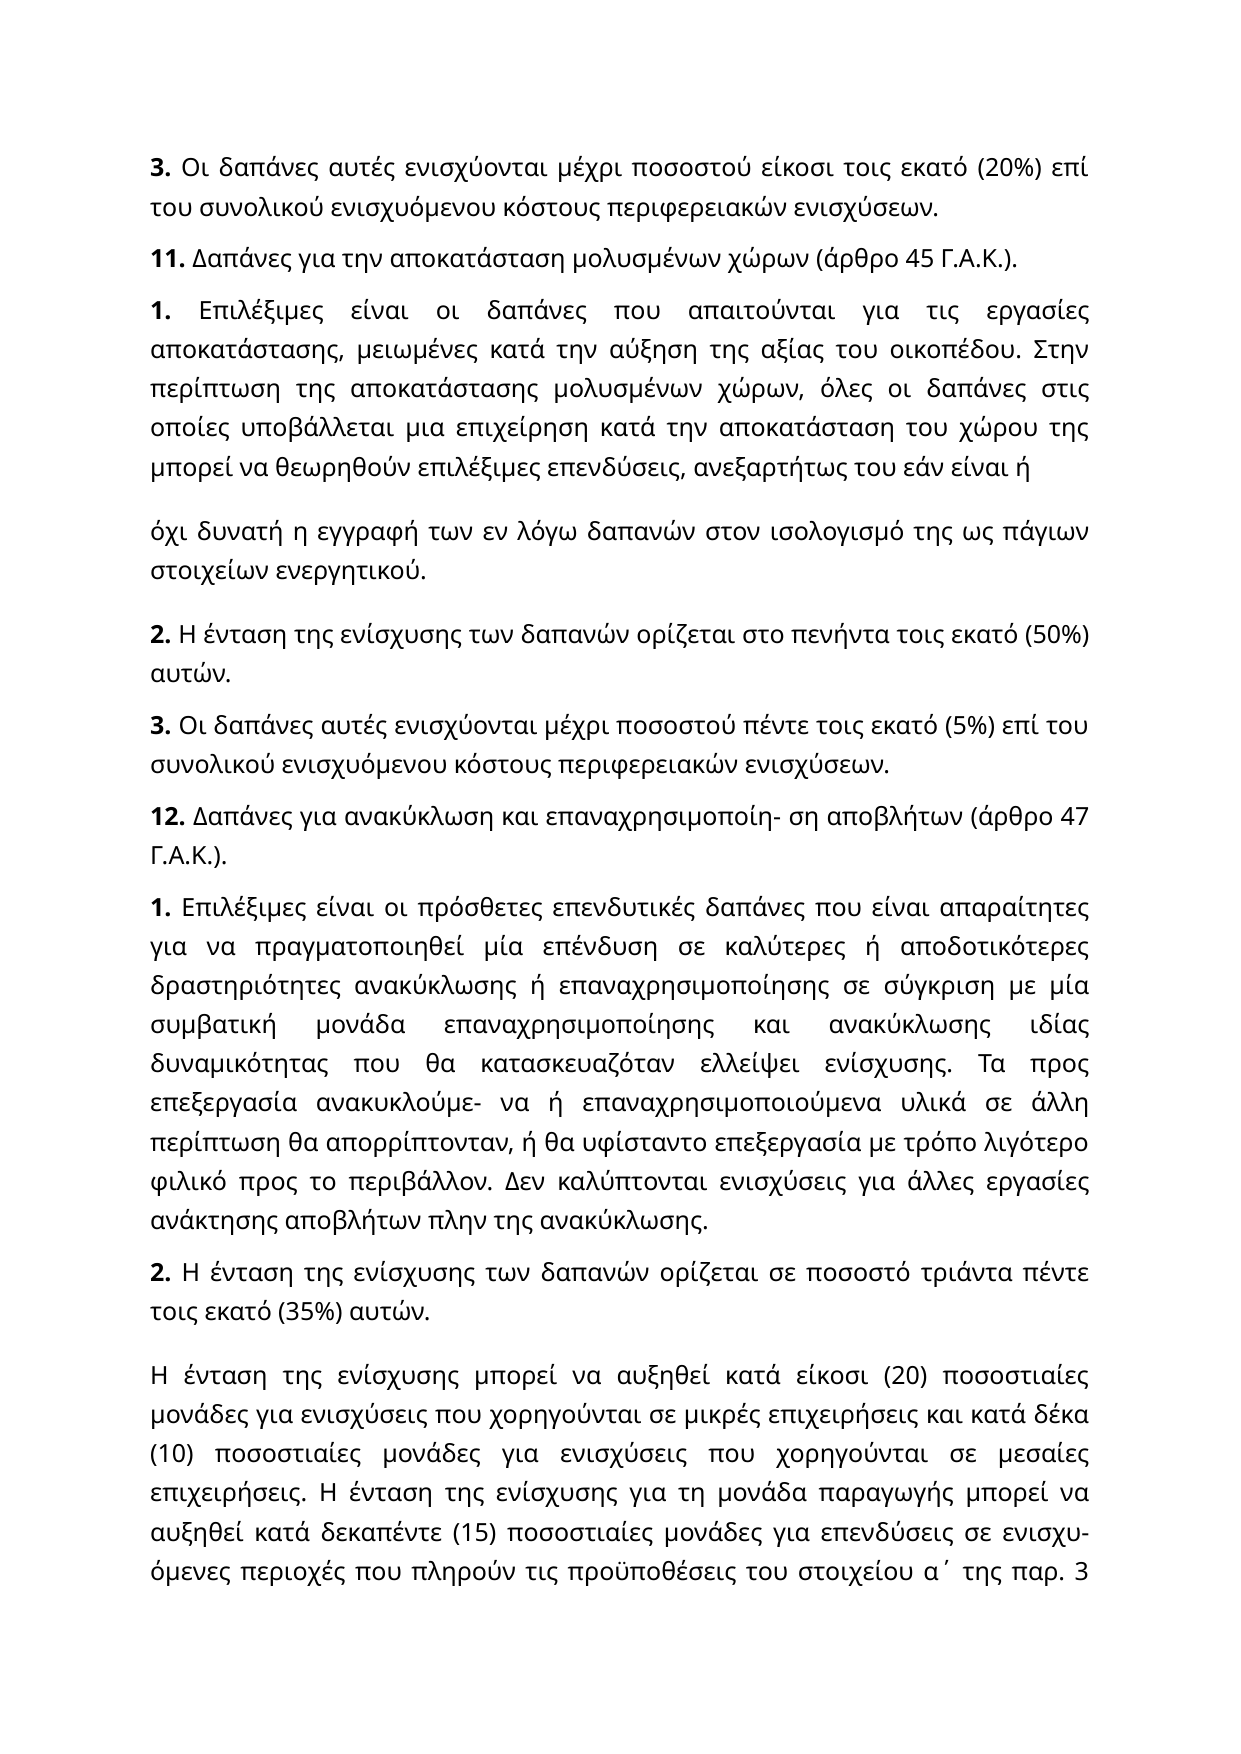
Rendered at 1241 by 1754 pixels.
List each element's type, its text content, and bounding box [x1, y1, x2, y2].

text 1. Επιλέξιμες είναι οι δαπάνες που απαιτούνται για τις εργασίες αποκατάστασης, μειωμένες κατά την αύξηση της αξίας του οικοπέδου. Στην περίπτωση της αποκατάστασης μολυσμένων χώρων, όλες οι δαπάνες στις οποίες υποβάλλεται μια επιχείρηση κατά την αποκατάσταση του χώρου της μπορεί να θεωρηθούν επιλέξιμες επενδύσεις, ανεξαρτήτως του εάν είναι ή [150, 292, 1090, 483]
text 2. Η ένταση της ενίσχυσης των δαπανών ορίζεται στο πενήντα τοις εκατό (50%) αυτών. [150, 617, 1090, 690]
text Η ένταση της ενίσχυσης μπορεί να αυξηθεί κατά είκοσι (20) ποσοστιαίες μονάδες για ενισχύσεις που χορηγούνται σε μικρές επιχειρήσεις και κατά δέκα (10) ποσοστιαίες μονάδες για ενισχύσεις που χορηγούνται σε μεσαίες επιχειρήσεις. Η ένταση της ενίσχυσης για τη μονάδα παραγωγής μπορεί να αυξηθεί κατά δεκαπέντε (15) ποσοστιαίες μονάδες για επενδύσεις σε ενισχυ- όμενες περιοχές που πληρούν τις προϋποθέσεις του στοιχείου α΄ της παρ. 3 [150, 1357, 1090, 1587]
text 2. Η ένταση της ενίσχυσης των δαπανών ορίζεται σε ποσοστό τριάντα πέντε τοις εκατό (35%) αυτών. [150, 1254, 1090, 1327]
text 11. Δαπάνες για την αποκατάσταση μολυσμένων χώρων (άρθρο 45 Γ.Α.Κ.). [150, 241, 1090, 275]
text όχι δυνατή η εγγραφή των εν λόγω δαπανών στον ισολογισμό της ως πάγιων στοιχείων ενεργητικού. [150, 513, 1090, 587]
text 1. Επιλέξιμες είναι οι πρόσθετες επενδυτικές δαπάνες που είναι απαραίτητες για να πραγματοποιηθεί μία επένδυση σε καλύτερες ή αποδοτικότερες δραστηριότητες ανακύκλωσης ή επαναχρησιμοποίησης σε σύγκριση με μία συμβατική μονάδα επαναχρησιμοποίησης και ανακύκλωσης ιδίας δυναμικότητας που θα κατασκευαζόταν ελλείψει ενίσχυσης. Τα προς επεξεργασία ανακυκλούμε- να ή επαναχρησιμοποιούμενα υλικά σε άλλη περίπτωση θα απορρίπτονταν, ή θα υφίσταντο επεξεργασία με τρόπο λιγότερο φιλικό προς το περιβάλλον. Δεν καλύπτονται ενισχύσεις για άλλες εργασίες ανάκτησης αποβλήτων πλην της ανακύκλωσης. [150, 889, 1090, 1237]
text 3. Οι δαπάνες αυτές ενισχύονται μέχρι ποσοστού πέντε τοις εκατό (5%) επί του συνολικού ενισχυόμενου κόστους περιφερειακών ενισχύσεων. [150, 707, 1090, 781]
text 12. Δαπάνες για ανακύκλωση και επαναχρησιμοποίη- ση αποβλήτων (άρθρο 47 Γ.Α.Κ.). [150, 798, 1090, 872]
text 3. Οι δαπάνες αυτές ενισχύονται μέχρι ποσοστού είκοσι τοις εκατό (20%) επί του συνολικού ενισχυόμενου κόστους περιφερειακών ενισχύσεων. [150, 150, 1090, 223]
